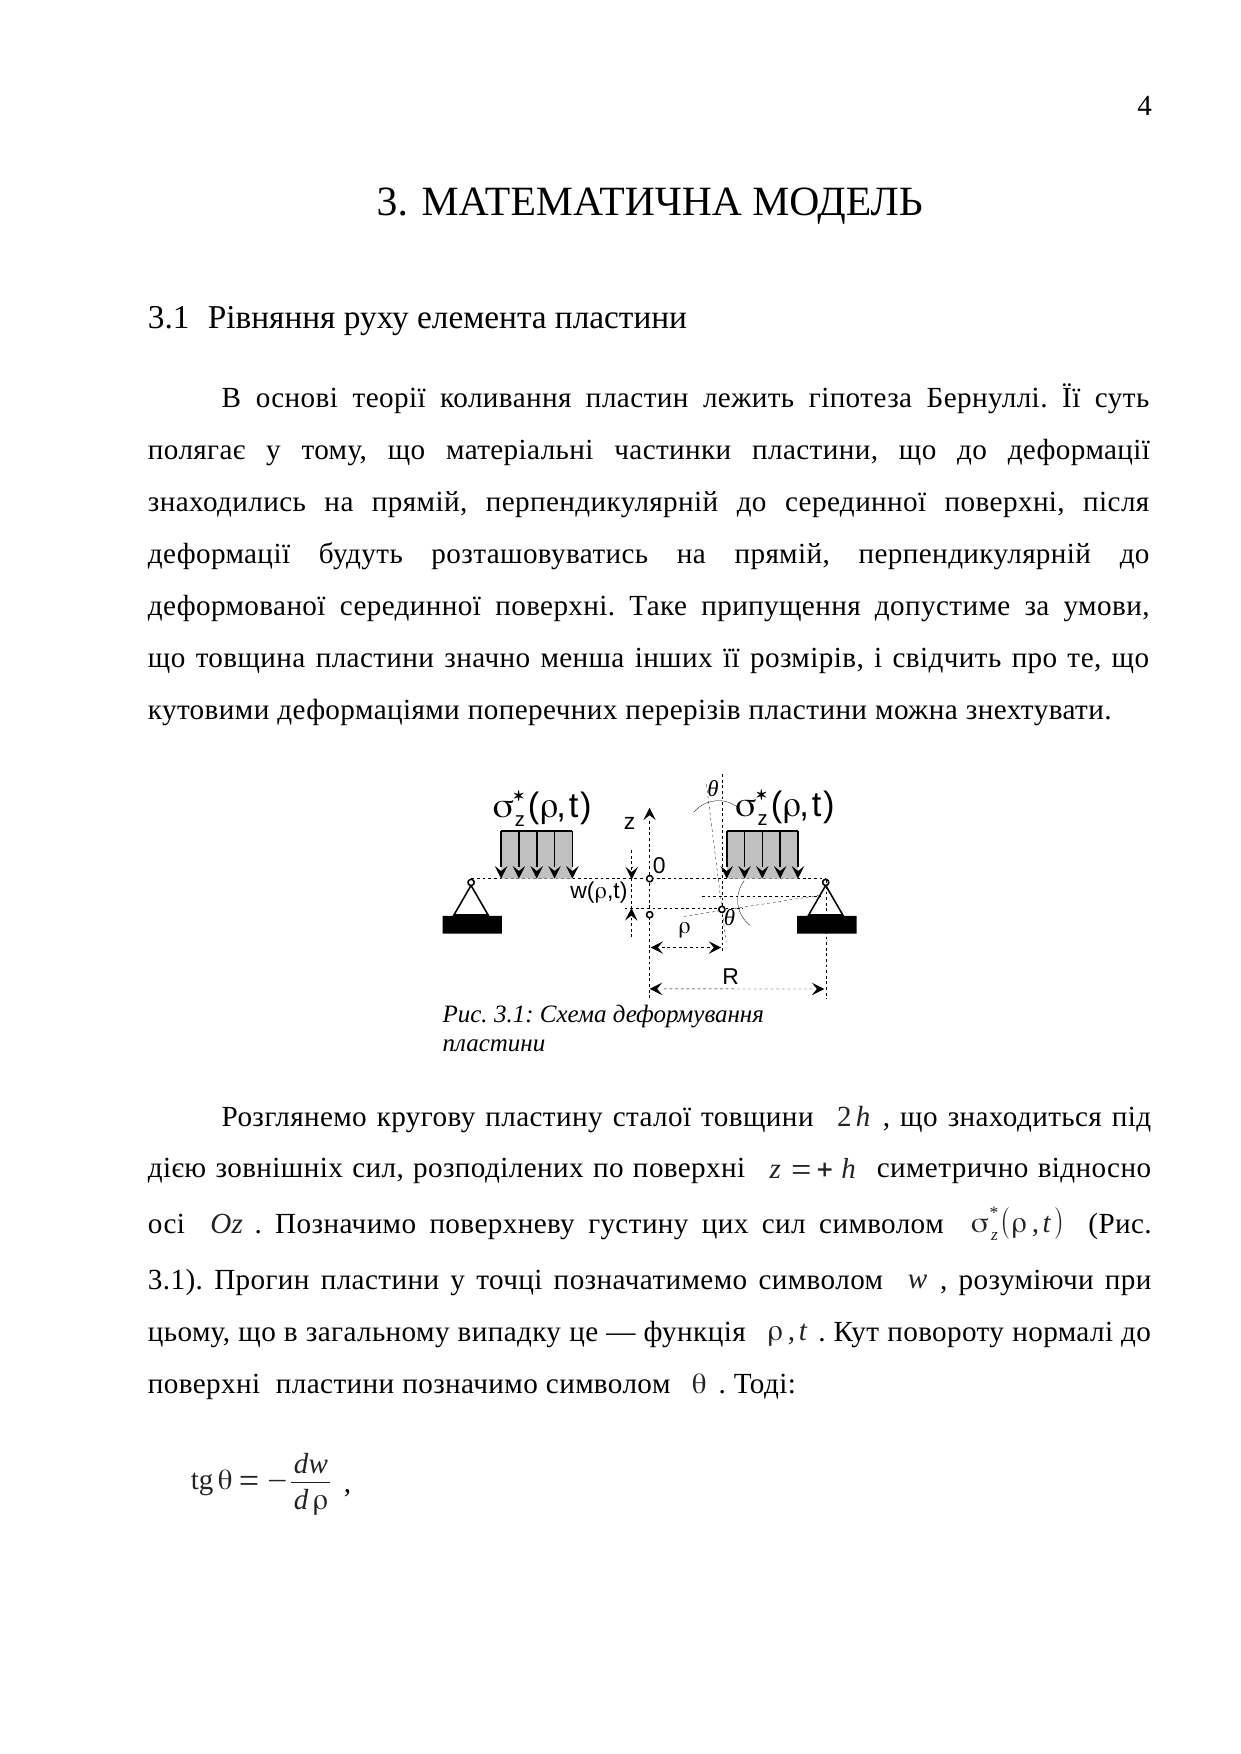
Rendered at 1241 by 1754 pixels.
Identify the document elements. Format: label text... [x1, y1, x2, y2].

subtitle Математична модель [148, 176, 1152, 224]
text Рис. 3.1: Схема деформування пластини [442, 780, 857, 1057]
text , [148, 1419, 1152, 1580]
text В основі теорії коливання пластин лежить гіпотеза Бернуллі. Її суть полягає у тому, що матеріальні частинки пластини, що до деформації знаходились на прямій, перпендикулярній до серединної поверхні, після деформації будуть розташовуватись на прямій, перпендикулярній до деформованої серединної поверхні. Таке припущення допустиме за умови, що товщина пластини значно менша інших її розмірів, і свідчить про те, що кутовими деформаціями поперечних перерізів пластини можна знехтувати. [148, 380, 1152, 726]
text Розглянемо кругову пластину сталої товщини , що знаходиться під дією зовнішніх сил, розподілених по поверхні симетрично відносно осі . Позначимо поверхневу густину цих сил символом (Рис. 3.1). Прогин пластини у точці позначатимемо символом , розуміючи при цьому, що в загальному випадку це — функція . Кут повороту нормалі до поверхні пластини позначимо символом . Тоді: [148, 744, 1152, 1399]
subtitle Рівняння руху елемента пластини [148, 298, 1152, 336]
